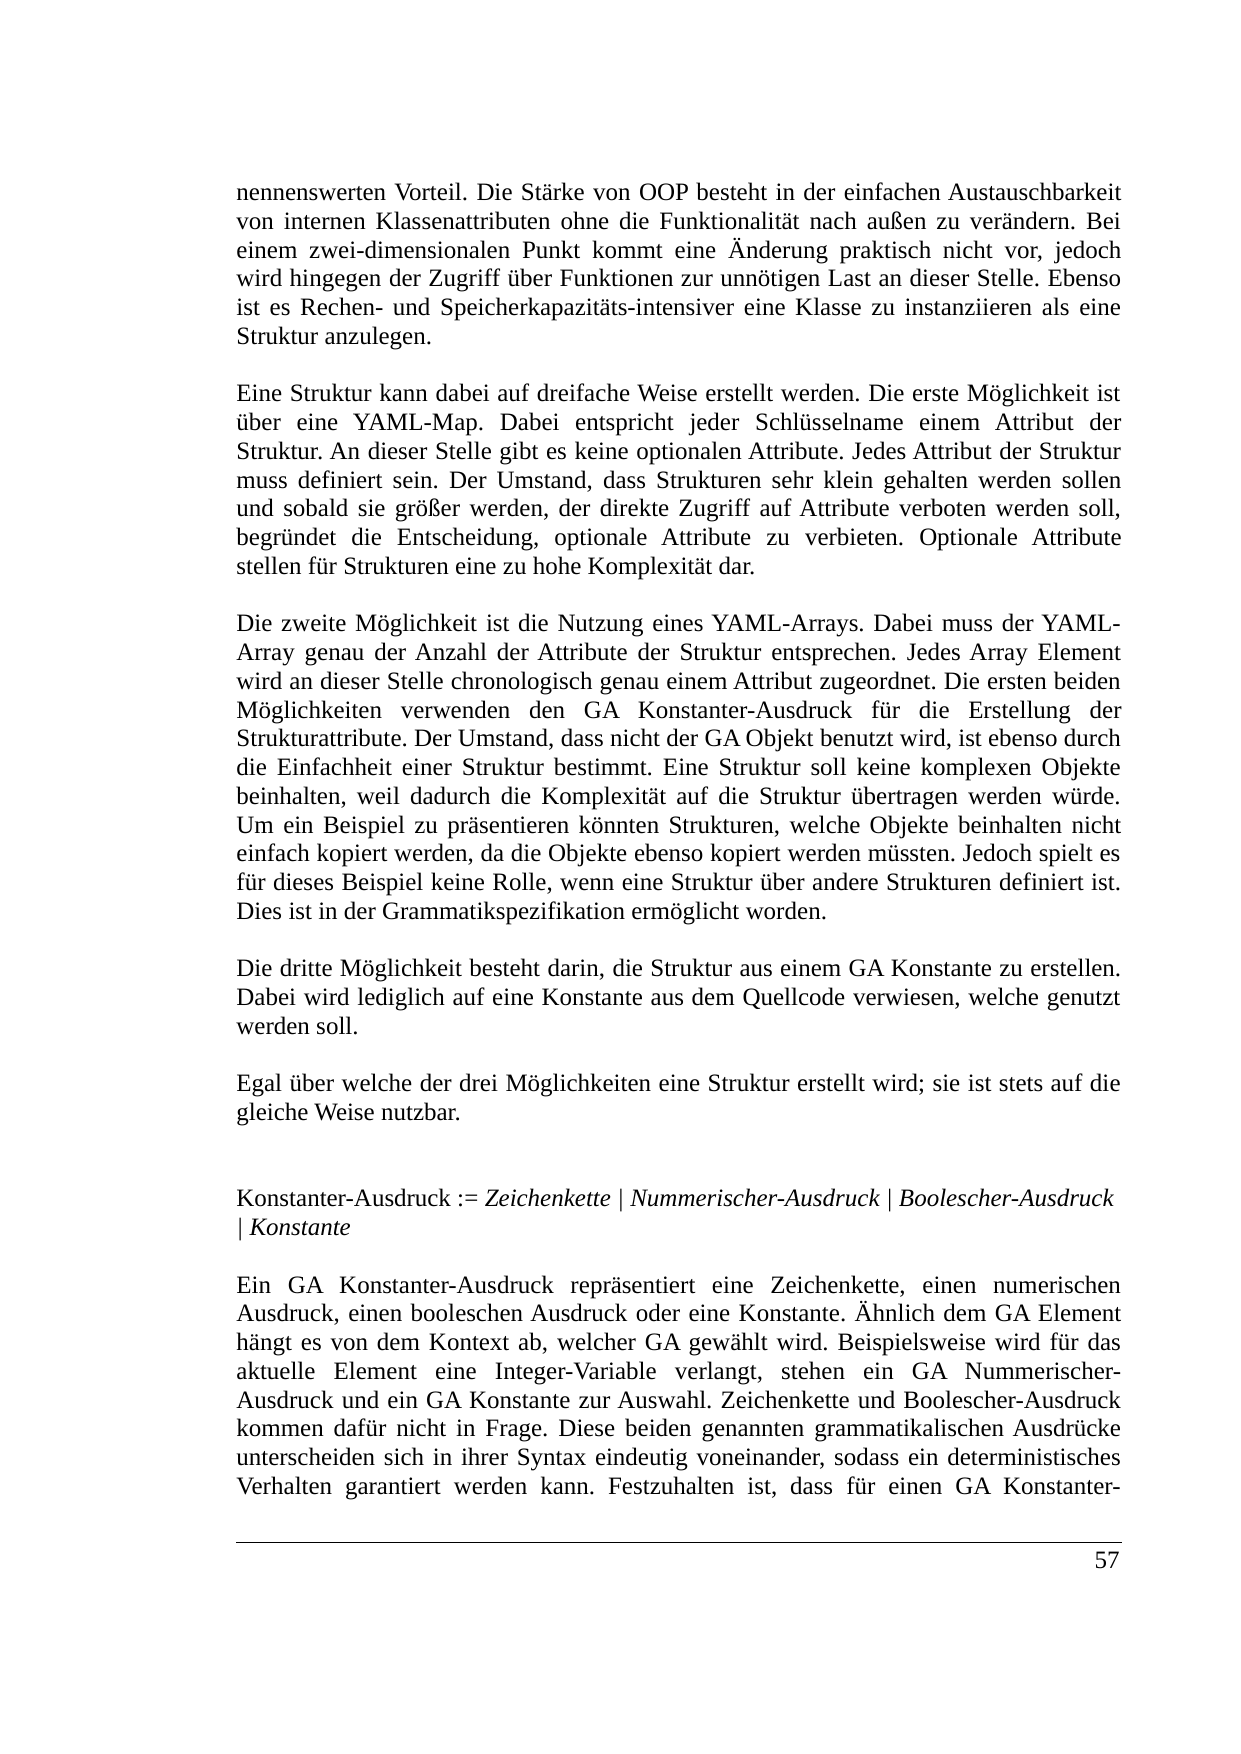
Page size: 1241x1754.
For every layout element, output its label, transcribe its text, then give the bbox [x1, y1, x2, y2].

text Ein GA Konstanter-Ausdruck repräsentiert eine Zeichenkette, einen numerischen Ausdruck, einen booleschen Ausdruck oder eine Konstante. Ähnlich dem GA Element hängt es von dem Kontext ab, welcher GA gewählt wird. Beispielsweise wird für das aktuelle Element eine Integer-Variable verlangt, stehen ein GA Nummerischer-Ausdruck und ein GA Konstante zur Auswahl. Zeichenkette und Boolescher-Ausdruck kommen dafür nicht in Frage. Diese beiden genannten grammatikalischen Ausdrücke unterscheiden sich in ihrer Syntax eindeutig voneinander, sodass ein deterministisches Verhalten garantiert werden kann. Festzuhalten ist, dass für einen GA Konstanter- [236, 1270, 1122, 1500]
text Egal über welche der drei Möglichkeiten eine Struktur erstellt wird; sie ist stets auf die gleiche Weise nutzbar. [236, 1068, 1122, 1126]
text Eine Struktur kann dabei auf dreifache Weise erstellt werden. Die erste Möglichkeit ist über eine YAML-Map. Dabei entspricht jeder Schlüsselname einem Attribut der Struktur. An dieser Stelle gibt es keine optionalen Attribute. Jedes Attribut der Struktur muss definiert sein. Der Umstand, dass Strukturen sehr klein gehalten werden sollen und sobald sie größer werden, der direkte Zugriff auf Attribute verboten werden soll, begründet die Entscheidung, optionale Attribute zu verbieten. Optionale Attribute stellen für Strukturen eine zu hohe Komplexität dar. [236, 378, 1122, 580]
text Die zweite Möglichkeit ist die Nutzung eines YAML-Arrays. Dabei muss der YAML-Array genau der Anzahl der Attribute der Struktur entsprechen. Jedes Array Element wird an dieser Stelle chronologisch genau einem Attribut zugeordnet. Die ersten beiden Möglichkeiten verwenden den GA Konstanter-Ausdruck für die Erstellung der Strukturattribute. Der Umstand, dass nicht der GA Objekt benutzt wird, ist ebenso durch die Einfachheit einer Struktur bestimmt. Eine Struktur soll keine komplexen Objekte beinhalten, weil dadurch die Komplexität auf die Struktur übertragen werden würde. Um ein Beispiel zu präsentieren könnten Strukturen, welche Objekte beinhalten nicht einfach kopiert werden, da die Objekte ebenso kopiert werden müssten. Jedoch spielt es für dieses Beispiel keine Rolle, wenn eine Struktur über andere Strukturen definiert ist. Dies ist in der Grammatikspezifikation ermöglicht worden. [236, 608, 1122, 925]
text Die dritte Möglichkeit besteht darin, die Struktur aus einem GA Konstante zu erstellen. Dabei wird lediglich auf eine Konstante aus dem Quellcode verwiesen, welche genutzt werden soll. [236, 953, 1122, 1040]
text nennenswerten Vorteil. Die Stärke von OOP besteht in der einfachen Austauschbarkeit von internen Klassenattributen ohne die Funktionalität nach außen zu verändern. Bei einem zwei-dimensionalen Punkt kommt eine Änderung praktisch nicht vor, jedoch wird hingegen der Zugriff über Funktionen zur unnötigen Last an dieser Stelle. Ebenso ist es Rechen- und Speicherkapazitäts-intensiver eine Klasse zu instanziieren als eine Struktur anzulegen. [236, 177, 1122, 350]
text Konstanter-Ausdruck := Zeichenkette | Nummerischer-Ausdruck | Boolescher-Ausdruck | Konstante [236, 1183, 1122, 1241]
